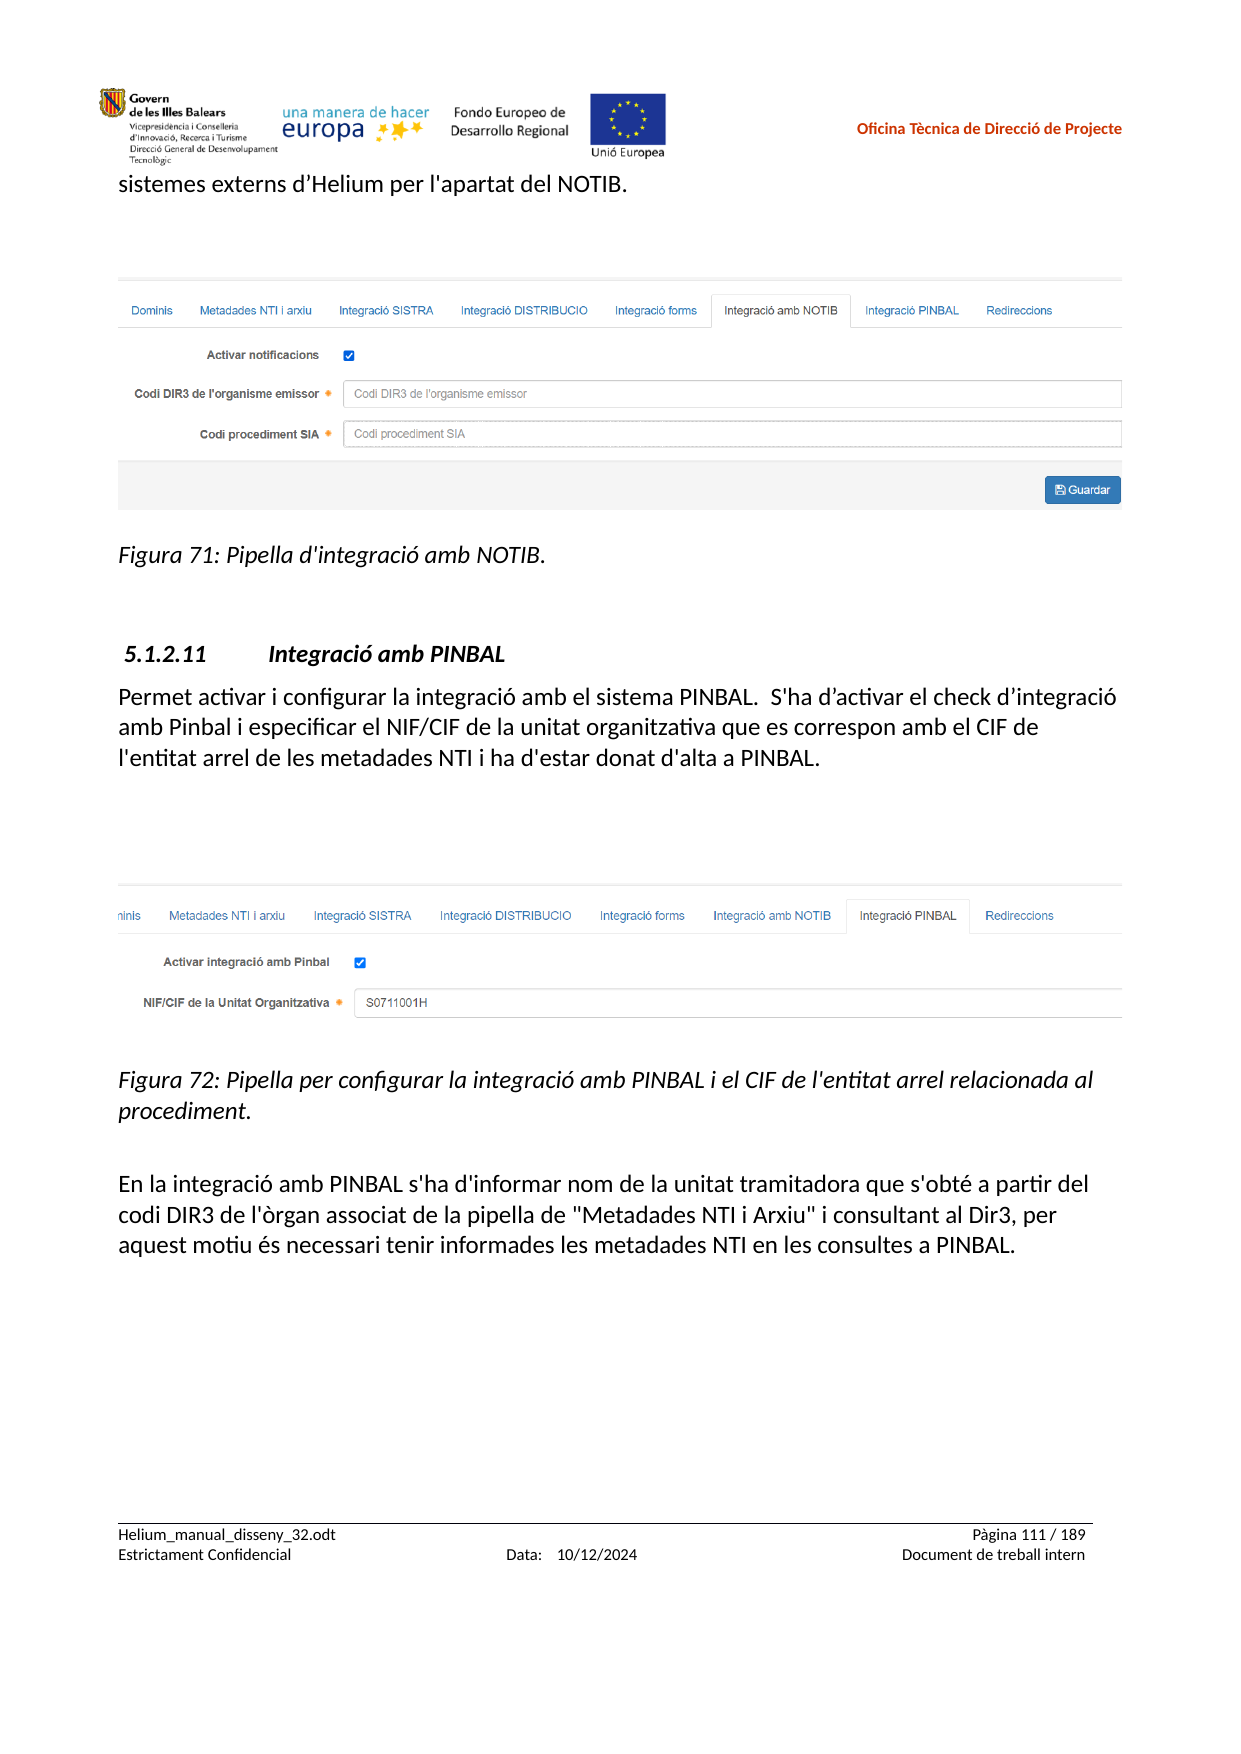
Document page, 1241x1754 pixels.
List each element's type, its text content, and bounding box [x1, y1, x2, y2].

text En la integració amb PINBAL s'ha d'informar nom de la unitat tramitadora que s'obté a partir del codi DIR3 de l'òrgan associat de la pipella de "Metadades NTI i Arxiu" i consultant al Dir3, per aquest motiu és necessari tenir informades les metadades NTI en les consultes a PINBAL. [118, 1168, 1122, 1260]
picture [118, 277, 1123, 510]
picture [118, 883, 1123, 1065]
text sistemes externs d’Helium per l'apartat del NOTIB. [118, 168, 1122, 198]
subtitle Integració amb PINBAL [118, 638, 1122, 668]
text Figura 72: Pipella per configurar la integració amb PINBAL i el CIF de l'entitat arrel relacionada al procediment. [118, 1065, 1122, 1125]
text Permet activar i configurar la integració amb el sistema PINBAL. S'ha d’activar el check d’integració amb Pinbal i especificar el NIF/CIF de la unitat organitzativa que es correspon amb el CIF de l'entitat arrel de les metadades NTI i ha d'estar donat d'alta a PINBAL. [118, 681, 1122, 773]
text Figura 71: Pipella d'integració amb NOTIB. [118, 510, 1122, 570]
picture [99, 87, 668, 166]
